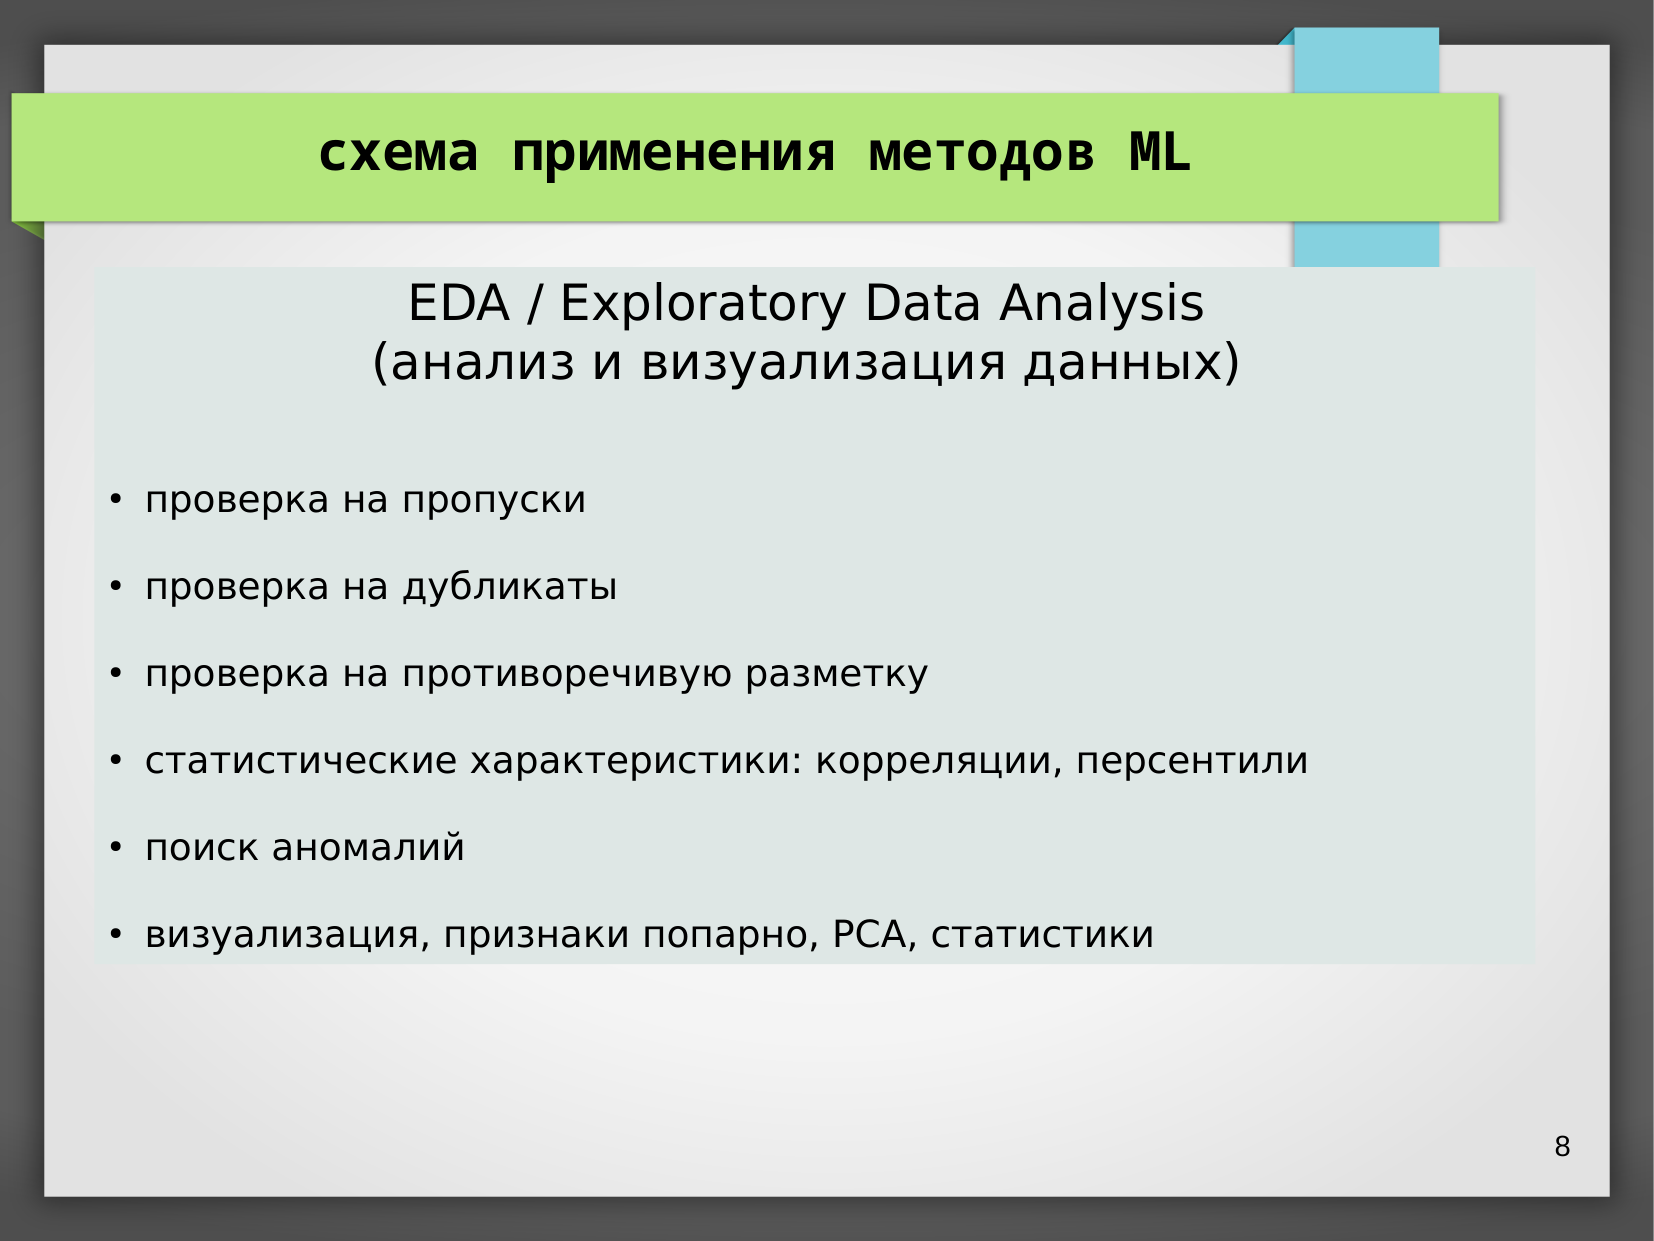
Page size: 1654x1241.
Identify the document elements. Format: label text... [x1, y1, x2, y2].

picture [0, 0, 1654, 1241]
title схема применения методов ML [47, 109, 1465, 189]
text_box EDA / Exploratory Data Analysis (анализ и визуализация данных) проверка на пропуски проверка на дубликаты проверка на противоречивую разметку статистические характеристики: корреляции, персентили поиск аномалий визуализация, признаки попарно, PCA, статистики [94, 267, 1536, 965]
